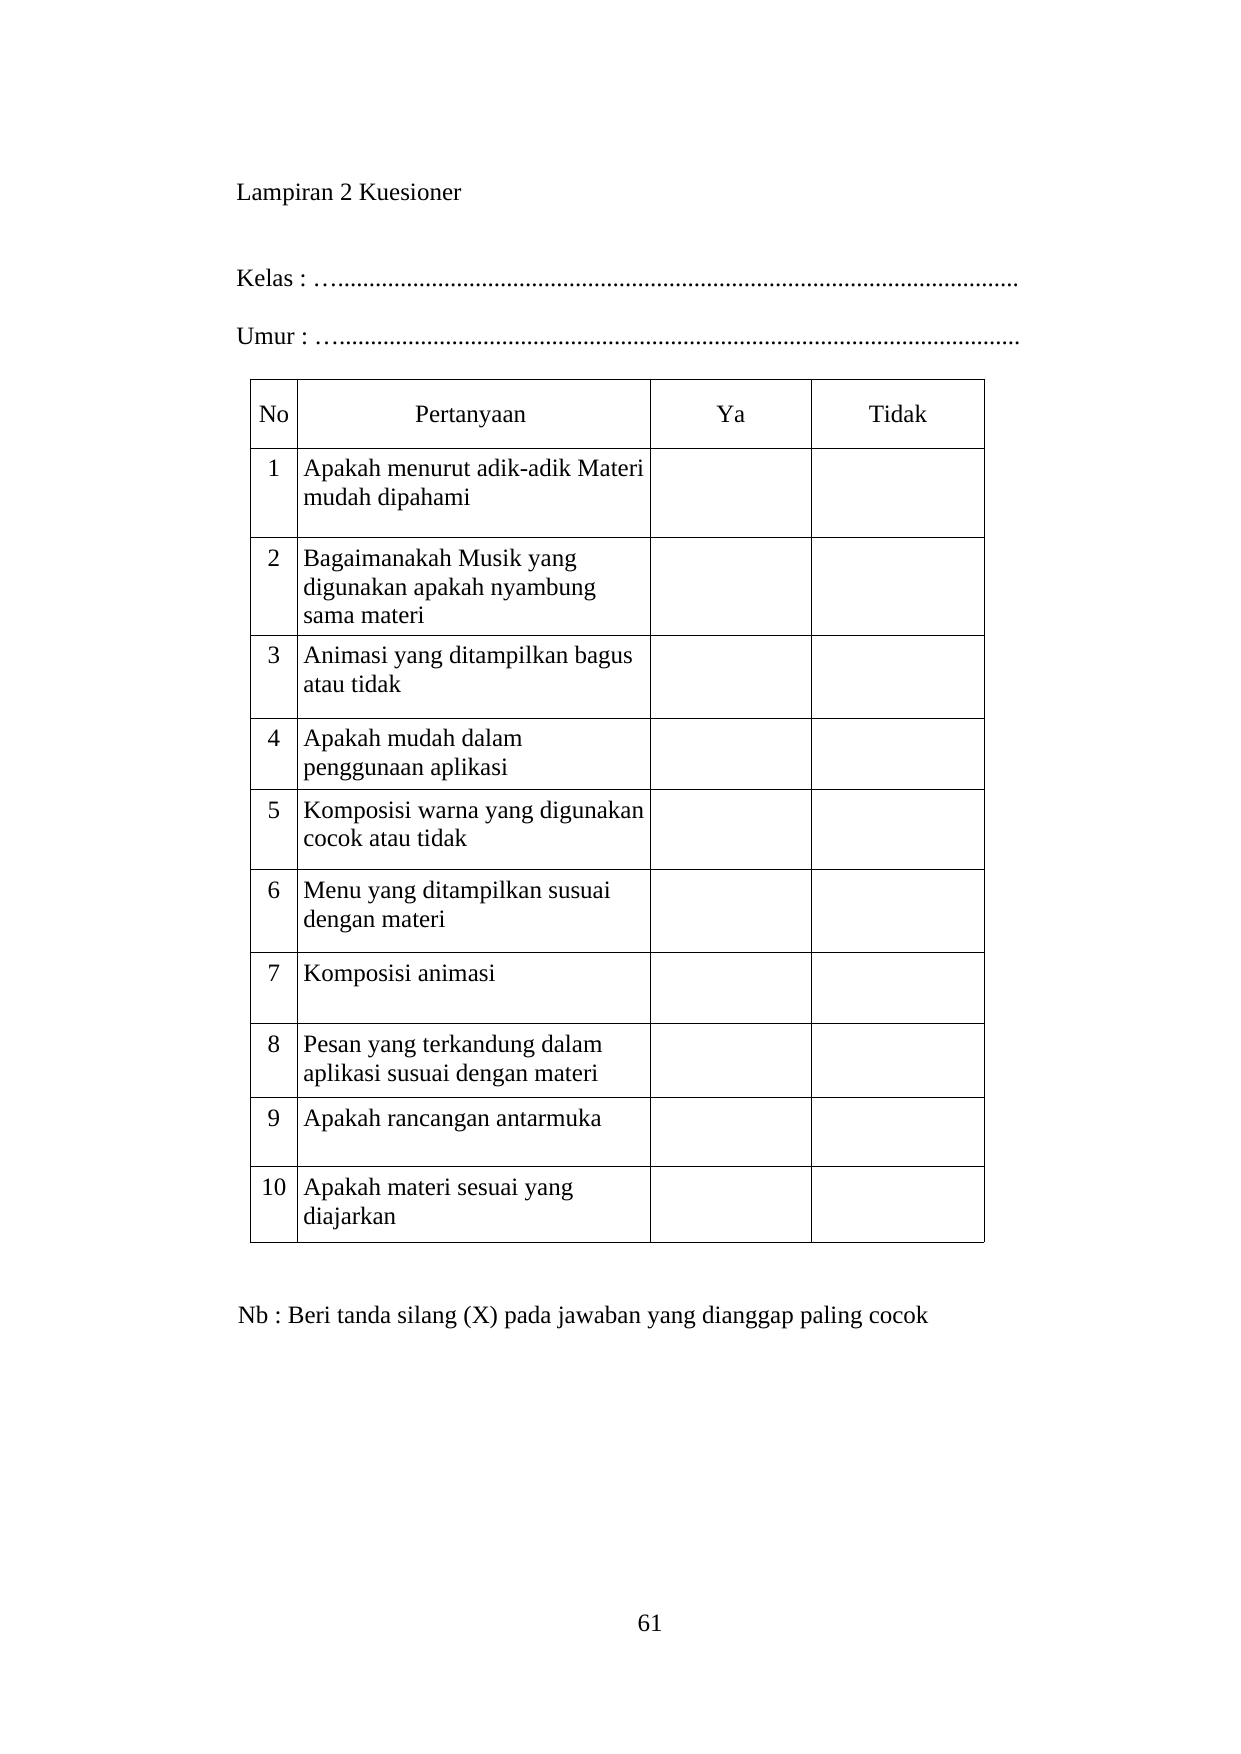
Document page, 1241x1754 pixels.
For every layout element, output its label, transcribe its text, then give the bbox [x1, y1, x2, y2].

table_cell Apakah mudah dalam penggunaan aplikasi [298, 719, 650, 789]
table_cell 3 [251, 636, 297, 717]
table_cell [812, 790, 984, 869]
table_cell [812, 636, 984, 717]
table_cell 5 [251, 790, 297, 869]
table_cell Animasi yang ditampilkan bagus atau tidak [298, 636, 650, 717]
table_cell 1 [251, 449, 297, 537]
table_cell [651, 449, 811, 537]
table_cell 9 [251, 1098, 297, 1166]
table_cell [651, 538, 811, 635]
table_cell [651, 953, 811, 1023]
table_cell [651, 1024, 811, 1097]
table_cell [651, 636, 811, 717]
table_header No [251, 380, 297, 448]
table_cell 10 [251, 1167, 297, 1242]
table_cell [651, 870, 811, 952]
table_cell Pesan yang terkandung dalam aplikasi susuai dengan materi [298, 1024, 650, 1097]
table_cell Bagaimanakah Musik yang digunakan apakah nyambung sama materi [298, 538, 650, 635]
table_cell [812, 1098, 984, 1166]
table_cell [651, 719, 811, 789]
text Nb : Beri tanda silang (X) pada jawaban yang dianggap paling cocok [161, 1300, 1063, 1328]
table_header Pertanyaan [298, 380, 650, 448]
table_cell 7 [251, 953, 297, 1023]
text Kelas : …............................................................................................................. [236, 263, 1063, 292]
table_cell [812, 538, 984, 635]
table_cell Apakah materi sesuai yang diajarkan [298, 1167, 650, 1242]
table_cell 4 [251, 719, 297, 789]
text Lampiran 2 Kuesioner [236, 177, 1063, 206]
table_cell [812, 1024, 984, 1097]
table_header Ya [651, 380, 811, 448]
table_cell Menu yang ditampilkan susuai dengan materi [298, 870, 650, 952]
table_cell 8 [251, 1024, 297, 1097]
table_cell [812, 449, 984, 537]
text Umur : …............................................................................................................. [236, 321, 1063, 350]
table_cell [651, 1098, 811, 1166]
table_header Tidak [812, 380, 984, 448]
table_cell 6 [251, 870, 297, 952]
table_cell Komposisi animasi [298, 953, 650, 1023]
table_cell 2 [251, 538, 297, 635]
table_cell [812, 953, 984, 1023]
table_cell Komposisi warna yang digunakan cocok atau tidak [298, 790, 650, 869]
table_cell [651, 1167, 811, 1242]
table_cell [812, 719, 984, 789]
table_cell [812, 1167, 984, 1242]
table_cell [812, 870, 984, 952]
table_cell [651, 790, 811, 869]
table_cell Apakah menurut adik-adik Materi mudah dipahami [298, 449, 650, 537]
table_cell Apakah rancangan antarmuka [298, 1098, 650, 1166]
